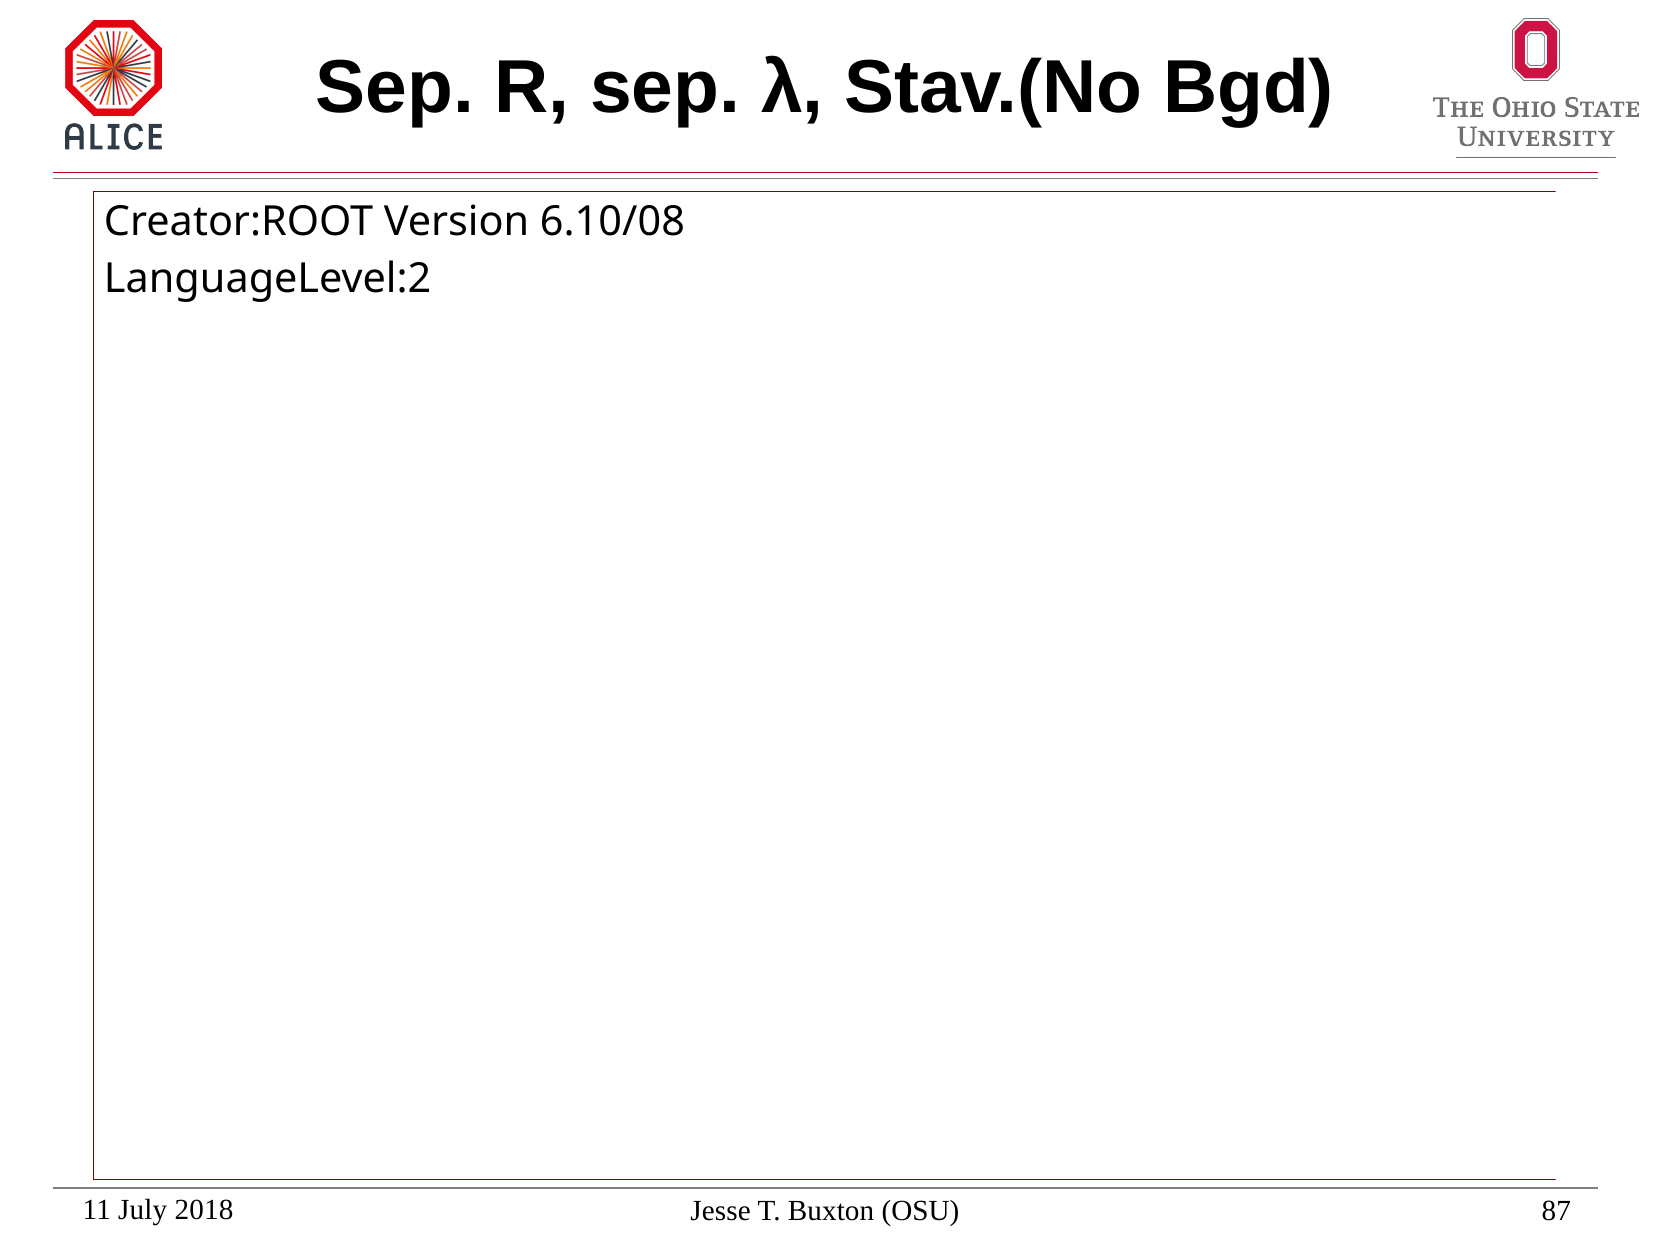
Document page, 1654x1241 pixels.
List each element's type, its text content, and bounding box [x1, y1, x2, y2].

picture [1513, 5, 1642, 171]
picture [90, 188, 1556, 1180]
picture [65, 20, 137, 150]
title Sep. R, sep. λ, Stav.(No Bgd) [137, 1, 1513, 172]
